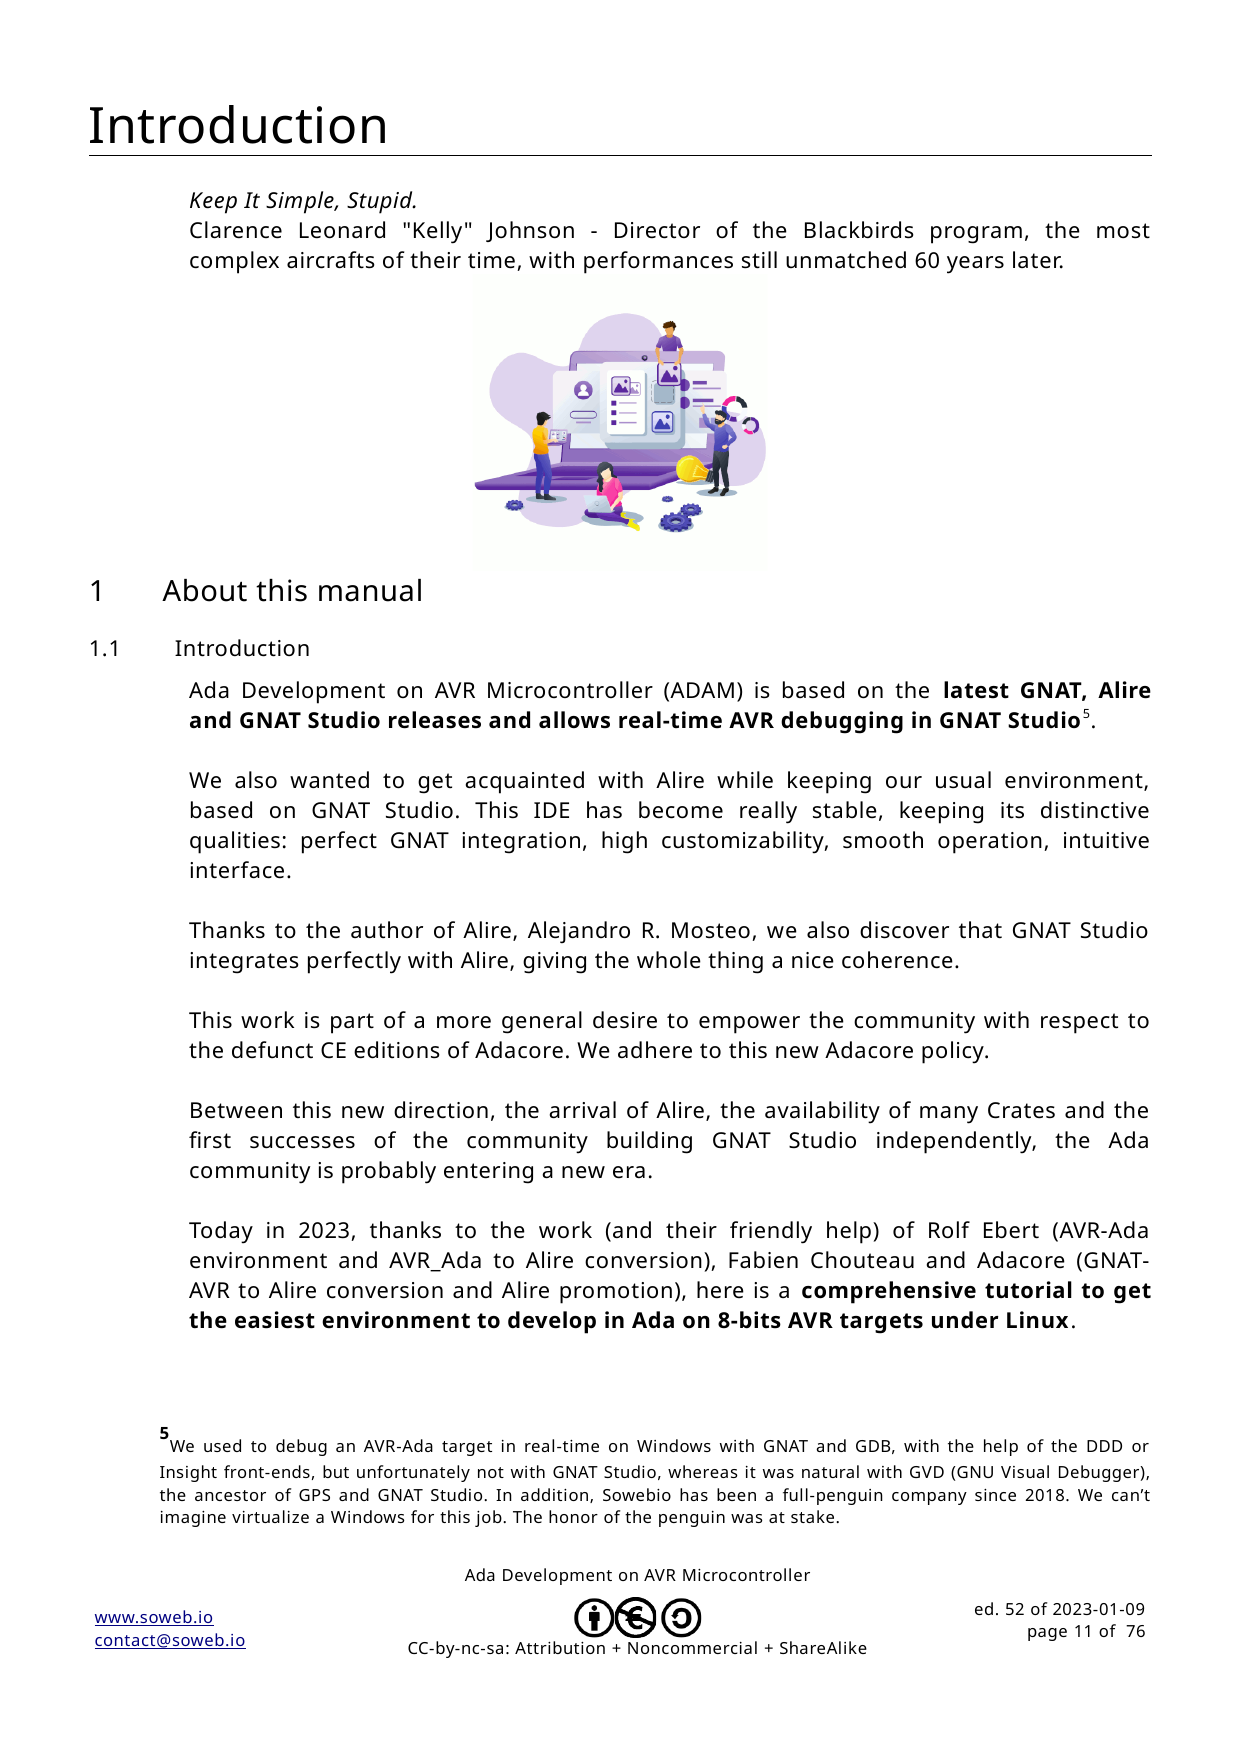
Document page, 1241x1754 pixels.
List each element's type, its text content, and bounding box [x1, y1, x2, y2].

text We used to debug an AVR-Ada target in real-time on Windows with GNAT and GDB, with the help of the DDD or Insight front-ends, but unfortunately not with GNAT Studio, whereas it was natural with GVD (GNU Visual Debugger), the ancestor of GPS and GNAT Studio. In addition, Sowebio has been a full-penguin company since 2018. We can’t imagine virtualize a Windows for this job. The honor of the penguin was at stake. [159, 1421, 1152, 1528]
picture [573, 1597, 657, 1638]
picture [660, 1597, 702, 1638]
text This work is part of a more general desire to empower the community with respect to the defunct CE editions of Adacore. We adhere to this new Adacore policy. [189, 1005, 1152, 1065]
text Ada Development on AVR Microcontroller (ADAM) is based on the latest GNAT, Alire and GNAT Studio releases and allows real-time AVR debugging in GNAT Studio. [189, 675, 1152, 735]
subtitle Introduction [88, 633, 1152, 663]
text We also wanted to get acquainted with Alire while keeping our usual environment, based on GNAT Studio. This IDE has become really stable, keeping its distinctive qualities: perfect GNAT integration, high customizability, smooth operation, intuitive interface. [189, 765, 1152, 885]
text Between this new direction, the arrival of Alire, the availability of many Crates and the first successes of the community building GNAT Studio independently, the Ada community is probably entering a new era. [189, 1095, 1152, 1185]
picture [472, 274, 768, 571]
subtitle About this manual [88, 571, 1152, 609]
text Keep It Simple, Stupid. [189, 185, 1152, 215]
text Thanks to the author of Alire, Alejandro R. Mosteo, we also discover that GNAT Studio integrates perfectly with Alire, giving the whole thing a nice coherence. [189, 915, 1152, 975]
text Clarence Leonard "Kelly" Johnson - Director of the Blackbirds program, the most complex aircrafts of their time, with performances still unmatched 60 years later. [189, 215, 1152, 275]
subtitle Introduction [88, 88, 1152, 155]
text Today in 2023, thanks to the work (and their friendly help) of Rolf Ebert (AVR-Ada environment and AVR_Ada to Alire conversion), Fabien Chouteau and Adacore (GNAT-AVR to Alire conversion and Alire promotion), here is a comprehensive tutorial to get the easiest environment to develop in Ada on 8-bits AVR targets under Linux. [189, 1215, 1152, 1335]
